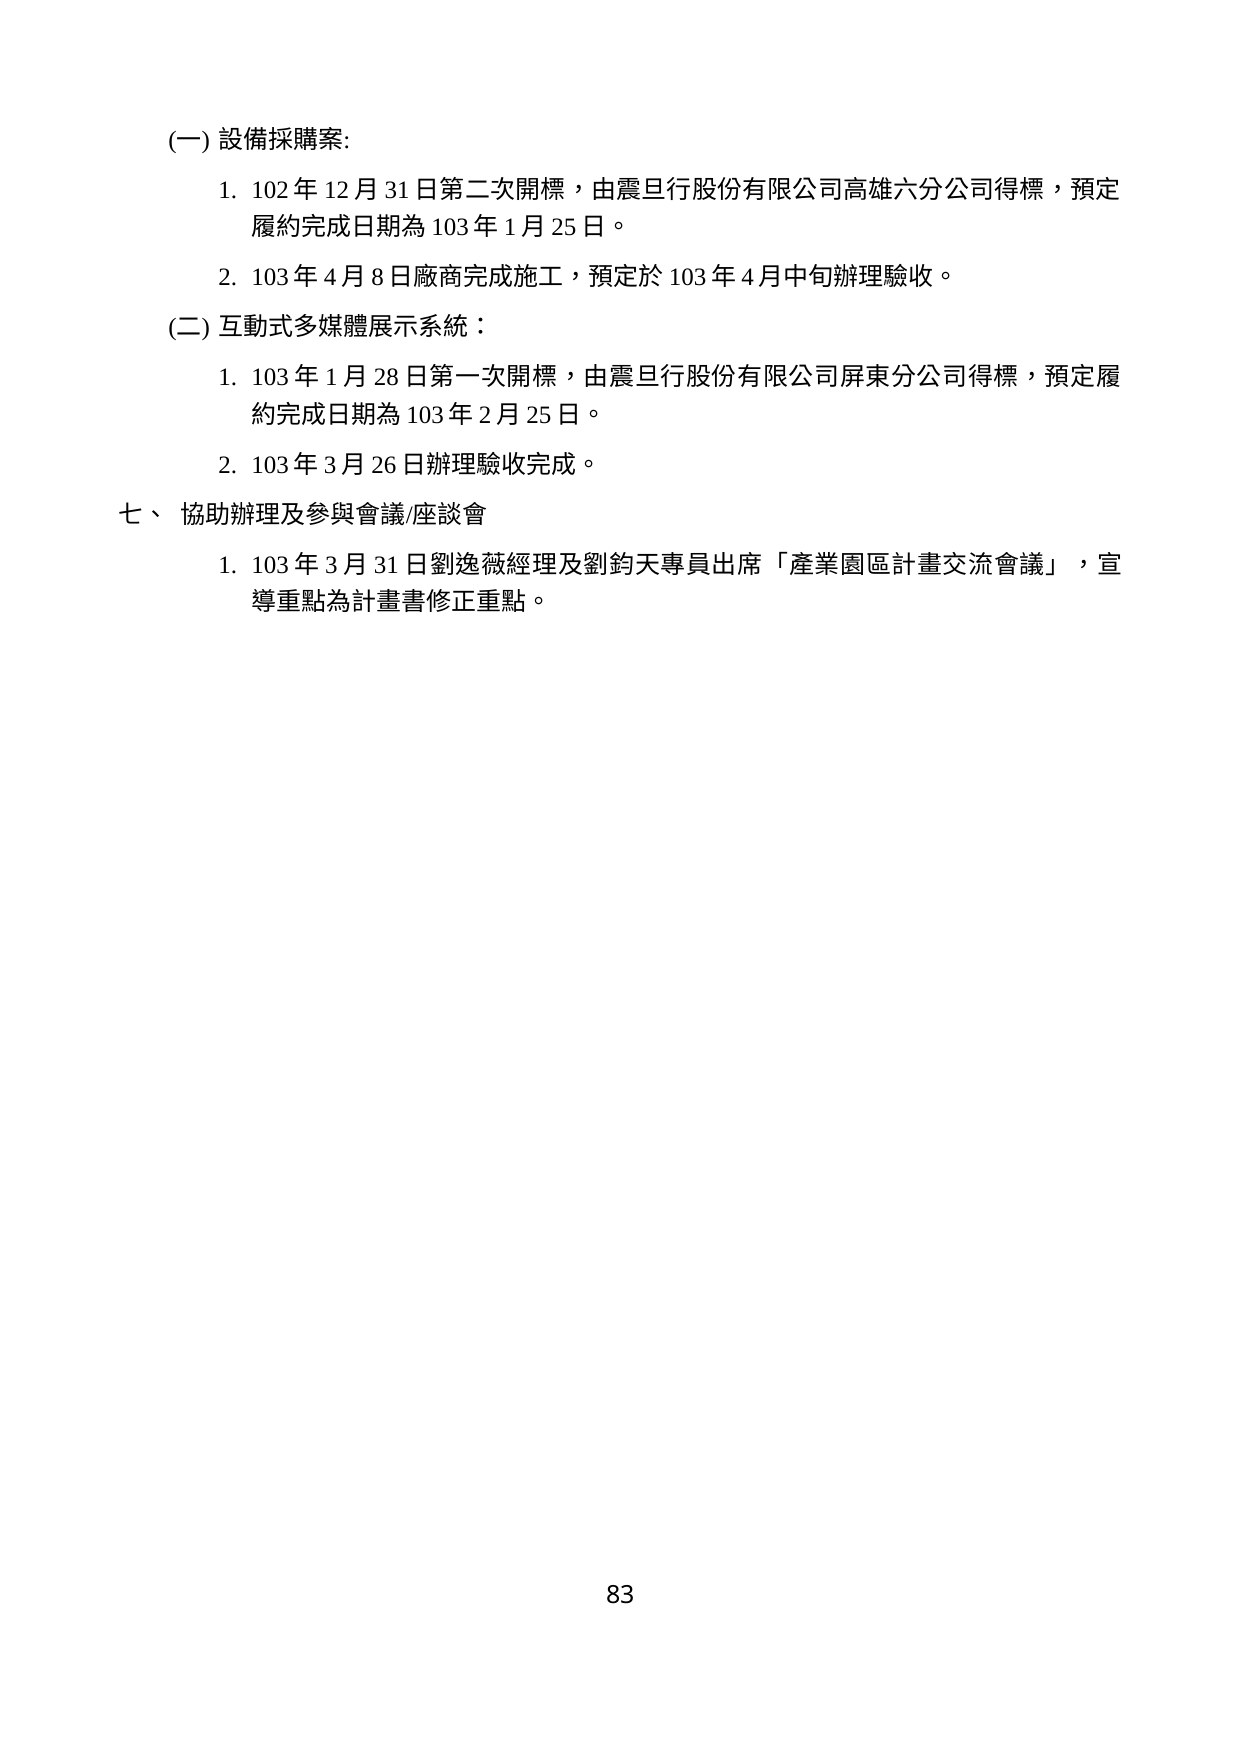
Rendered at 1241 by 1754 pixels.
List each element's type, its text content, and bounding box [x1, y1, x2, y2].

list 設備採購案: [168, 118, 1122, 156]
list 102年12月31日第二次開標，由震旦行股份有限公司高雄六分公司得標，預定履約完成日期為103年1月25日。 [218, 168, 1122, 243]
list 103年4月8日廠商完成施工，預定於103年4月中旬辦理驗收。 [218, 256, 1122, 293]
list 103年1月28日第一次開標，由震旦行股份有限公司屏東分公司得標，預定履約完成日期為103年2月25日。 [218, 356, 1122, 431]
list 103年3月31日劉逸薇經理及劉鈞天專員出席「產業園區計畫交流會議」，宣導重點為計畫書修正重點。 [218, 543, 1122, 618]
list 協助辦理及參與會議/座談會 [118, 493, 1122, 531]
list 互動式多媒體展示系統： [168, 306, 1122, 343]
list 103年3月26日辦理驗收完成。 [218, 443, 1122, 481]
